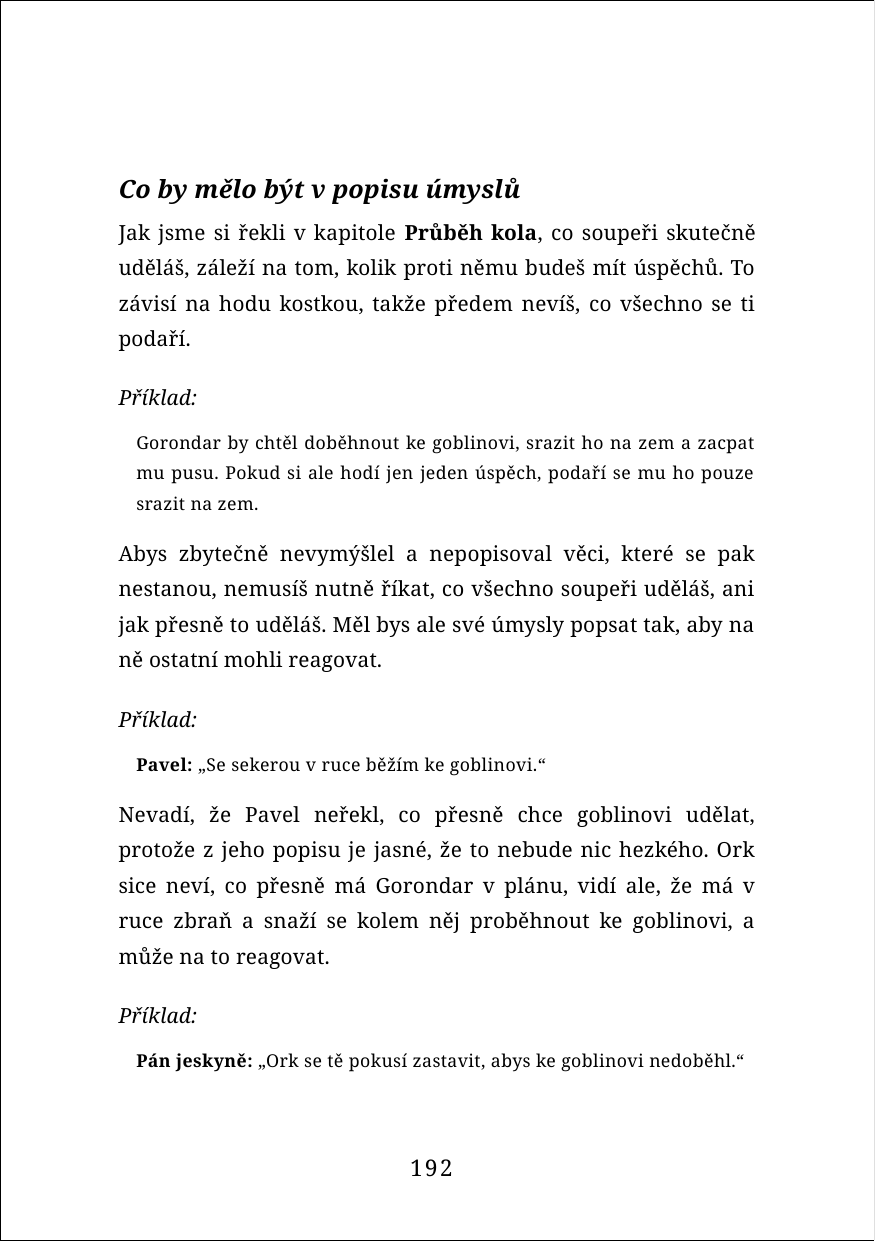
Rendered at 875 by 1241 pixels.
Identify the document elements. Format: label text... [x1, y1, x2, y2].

text Abys zbytečně nevymýšlel a nepopisoval věci, které se pak nestanou, nemusíš nutně říkat, co všechno soupeři uděláš, ani jak přesně to uděláš. Měl bys ale své úmysly popsat tak, aby na ně ostatní mohli reagovat. [118, 539, 756, 674]
text Gorondar by chtěl doběhnout ke goblinovi, srazit ho na zem a zacpat mu pusu. Pokud si ale hodí jen jeden úspěch, podaří se mu ho pouze srazit na zem. [136, 431, 756, 515]
text Pavel: „Se sekerou v ruce běžím ke goblinovi.“ [136, 752, 756, 776]
text Příklad: [118, 705, 756, 733]
subtitle Co by mělo být v popisu úmyslů [118, 172, 756, 206]
text Příklad: [118, 1001, 756, 1029]
text Nevadí, že Pavel neřekl, co přesně chce goblinovi udělat, protože z jeho popisu je jasné, že to nebude nic hezkého. Ork sice neví, co přesně má Gorondar v plánu, vidí ale, že má v ruce zbraň a snaží se kolem něj proběhnout ke goblinovi, a může na to reagovat. [118, 800, 756, 970]
text Jak jsme si řekli v kapitole Průběh kola, co soupeři skutečně uděláš, záleží na tom, kolik proti němu budeš mít úspěchů. To závisí na hodu kostkou, takže předem nevíš, co všechno se ti podaří. [118, 218, 756, 353]
text Příklad: [118, 383, 756, 412]
text Pán jeskyně: „Ork se tě pokusí zastavit, abys ke goblinovi nedoběhl.“ [136, 1048, 756, 1073]
